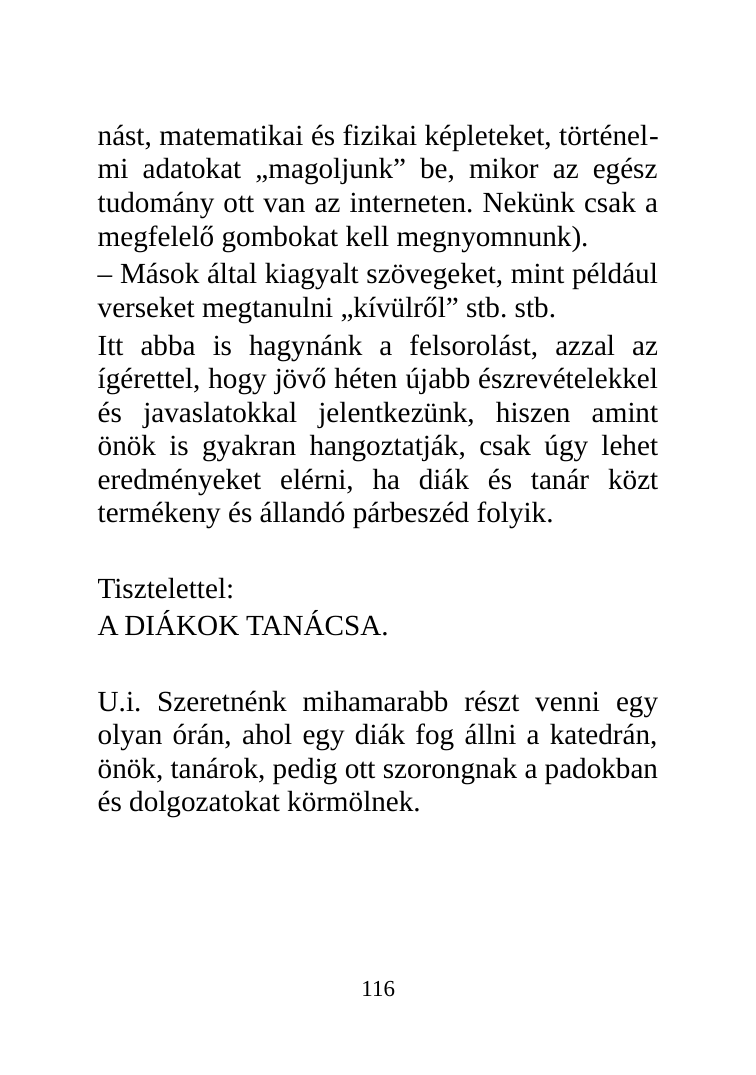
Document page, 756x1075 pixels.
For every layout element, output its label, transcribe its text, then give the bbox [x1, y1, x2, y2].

text Itt abba is hagynánk a felsorolást, azzal az ígérettel, hogy jövő héten újabb észrevételekkel és javaslatokkal jelentkezünk, hiszen amint önök is gyakran hangoztatják, csak úgy lehet eredményeket elérni, ha diák és tanár közt termékeny és állandó párbeszéd folyik. [97, 328, 658, 529]
text U.i. Szeretnénk mihamarabb részt venni egy olyan órán, ahol egy diák fog állni a katedrán, önök, tanárok, pedig ott szorongnak a padokban és dolgozatokat körmölnek. [97, 684, 658, 818]
text nást, matematikai és fizikai képleteket, történel­mi adatokat „magoljunk” be, mikor az egész tudomány ott van az interneten. Nekünk csak a megfelelő gombokat kell megnyomnunk). [97, 118, 658, 252]
text – Mások által kiagyalt szövegeket, mint például verseket megtanulni „kívülről” stb. stb. [97, 256, 658, 323]
text A DIÁKOK TANÁCSA. [97, 608, 658, 642]
text Tisztelettel: [97, 571, 658, 604]
